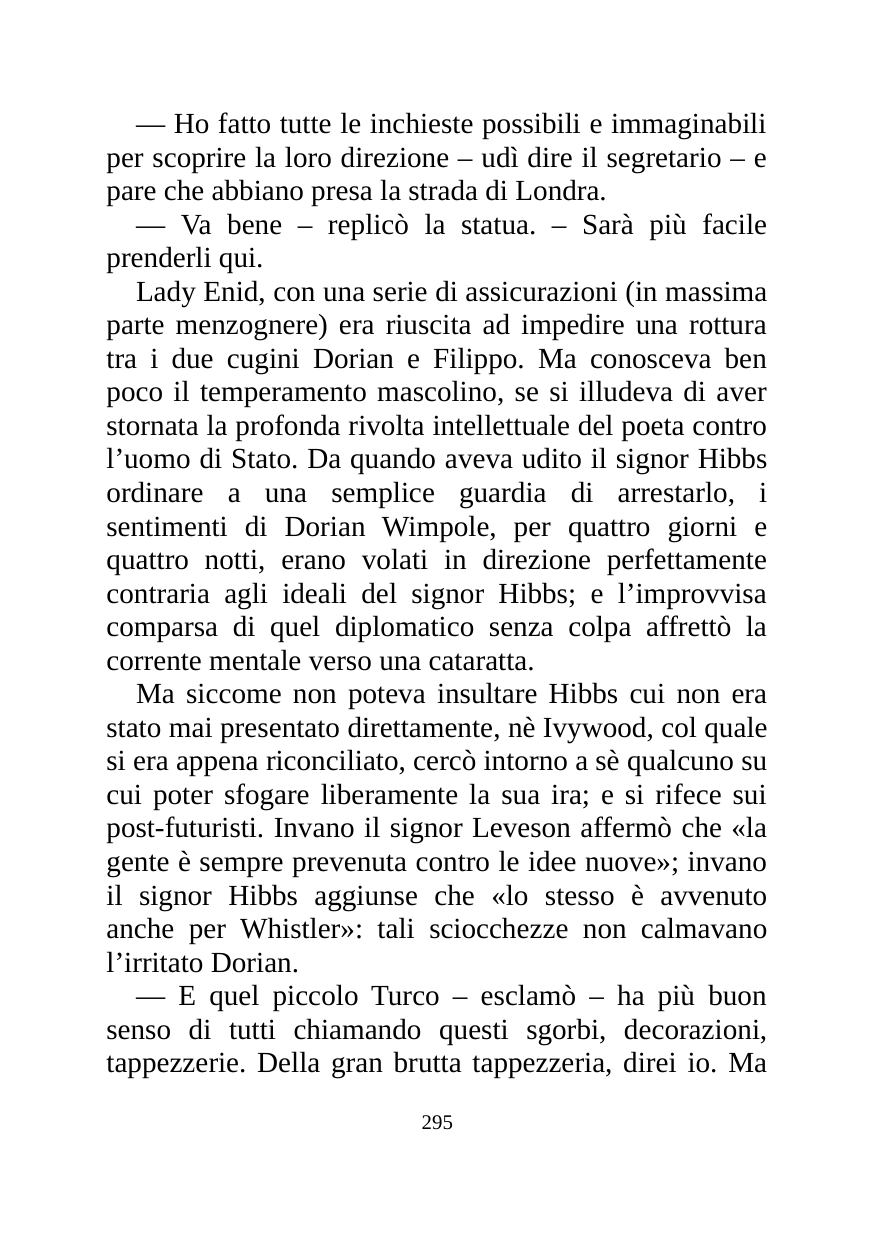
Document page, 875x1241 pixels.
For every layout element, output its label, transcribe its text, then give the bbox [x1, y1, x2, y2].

text Lady Enid, con una serie di assicurazioni (in massima parte menzognere) era riuscita ad impedire una rottura tra i due cugini Dorian e Filippo. Ma conosceva ben poco il temperamento mascolino, se si illudeva di aver stornata la profonda rivolta intellettuale del poeta contro l’uomo di Stato. Da quando aveva udito il signor Hibbs ordinare a una semplice guardia di arrestarlo, i sentimenti di Dorian Wimpole, per quattro giorni e quattro notti, erano volati in direzione perfettamente contraria agli ideali del signor Hibbs; e l’improvvisa comparsa di quel diplomatico senza colpa affrettò la corrente mentale verso una cataratta. [106, 274, 768, 676]
text — Ho fatto tutte le inchieste possibili e immaginabili per scoprire la loro direzione – udì dire il segretario – e pare che abbiano presa la strada di Londra. [106, 106, 768, 207]
text — E quel piccolo Turco – esclamò – ha più buon senso di tutti chiamando questi sgorbi, decorazioni, tappezzerie. Della gran brutta tappezzeria, direi io. Ma [106, 978, 768, 1079]
text — Va bene – replicò la statua. – Sarà più facile prenderli qui. [106, 207, 768, 274]
text Ma siccome non poteva insultare Hibbs cui non era stato mai presentato direttamente, nè Ivywood, col quale si era appena riconciliato, cercò intorno a sè qualcuno su cui poter sfogare liberamente la sua ira; e si rifece sui post-futuristi. Invano il signor Leveson affermò che «la gente è sempre prevenuta contro le idee nuove»; invano il signor Hibbs aggiunse che «lo stesso è avvenuto anche per Whistler»: tali sciocchezze non calmavano l’irritato Dorian. [106, 676, 768, 978]
